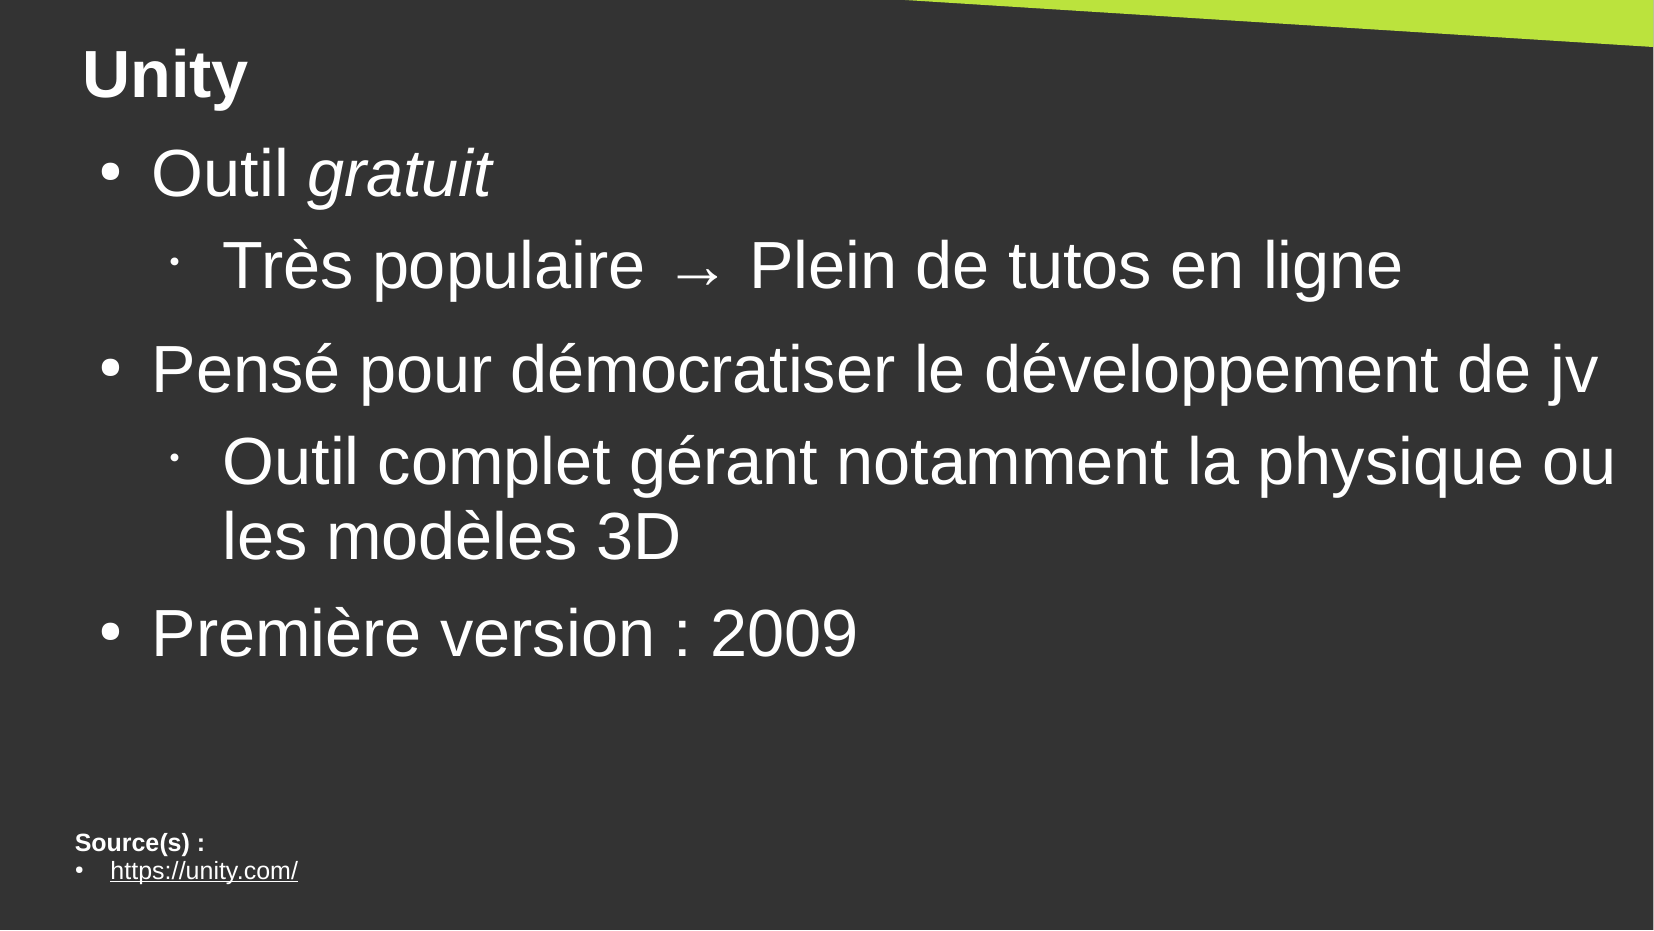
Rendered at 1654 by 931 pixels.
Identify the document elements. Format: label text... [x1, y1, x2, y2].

title Unity [82, 37, 1571, 112]
text_box Source(s) : https://unity.com/ [60, 821, 1546, 921]
list Outil gratuit Très populaire → Plein de tutos en ligne Pensé pour démocratiser le développement de jv Outil complet gérant notamment la physique ou les modèles 3D Première version : 2009 [80, 135, 1620, 756]
text_box [905, 0, 1654, 48]
